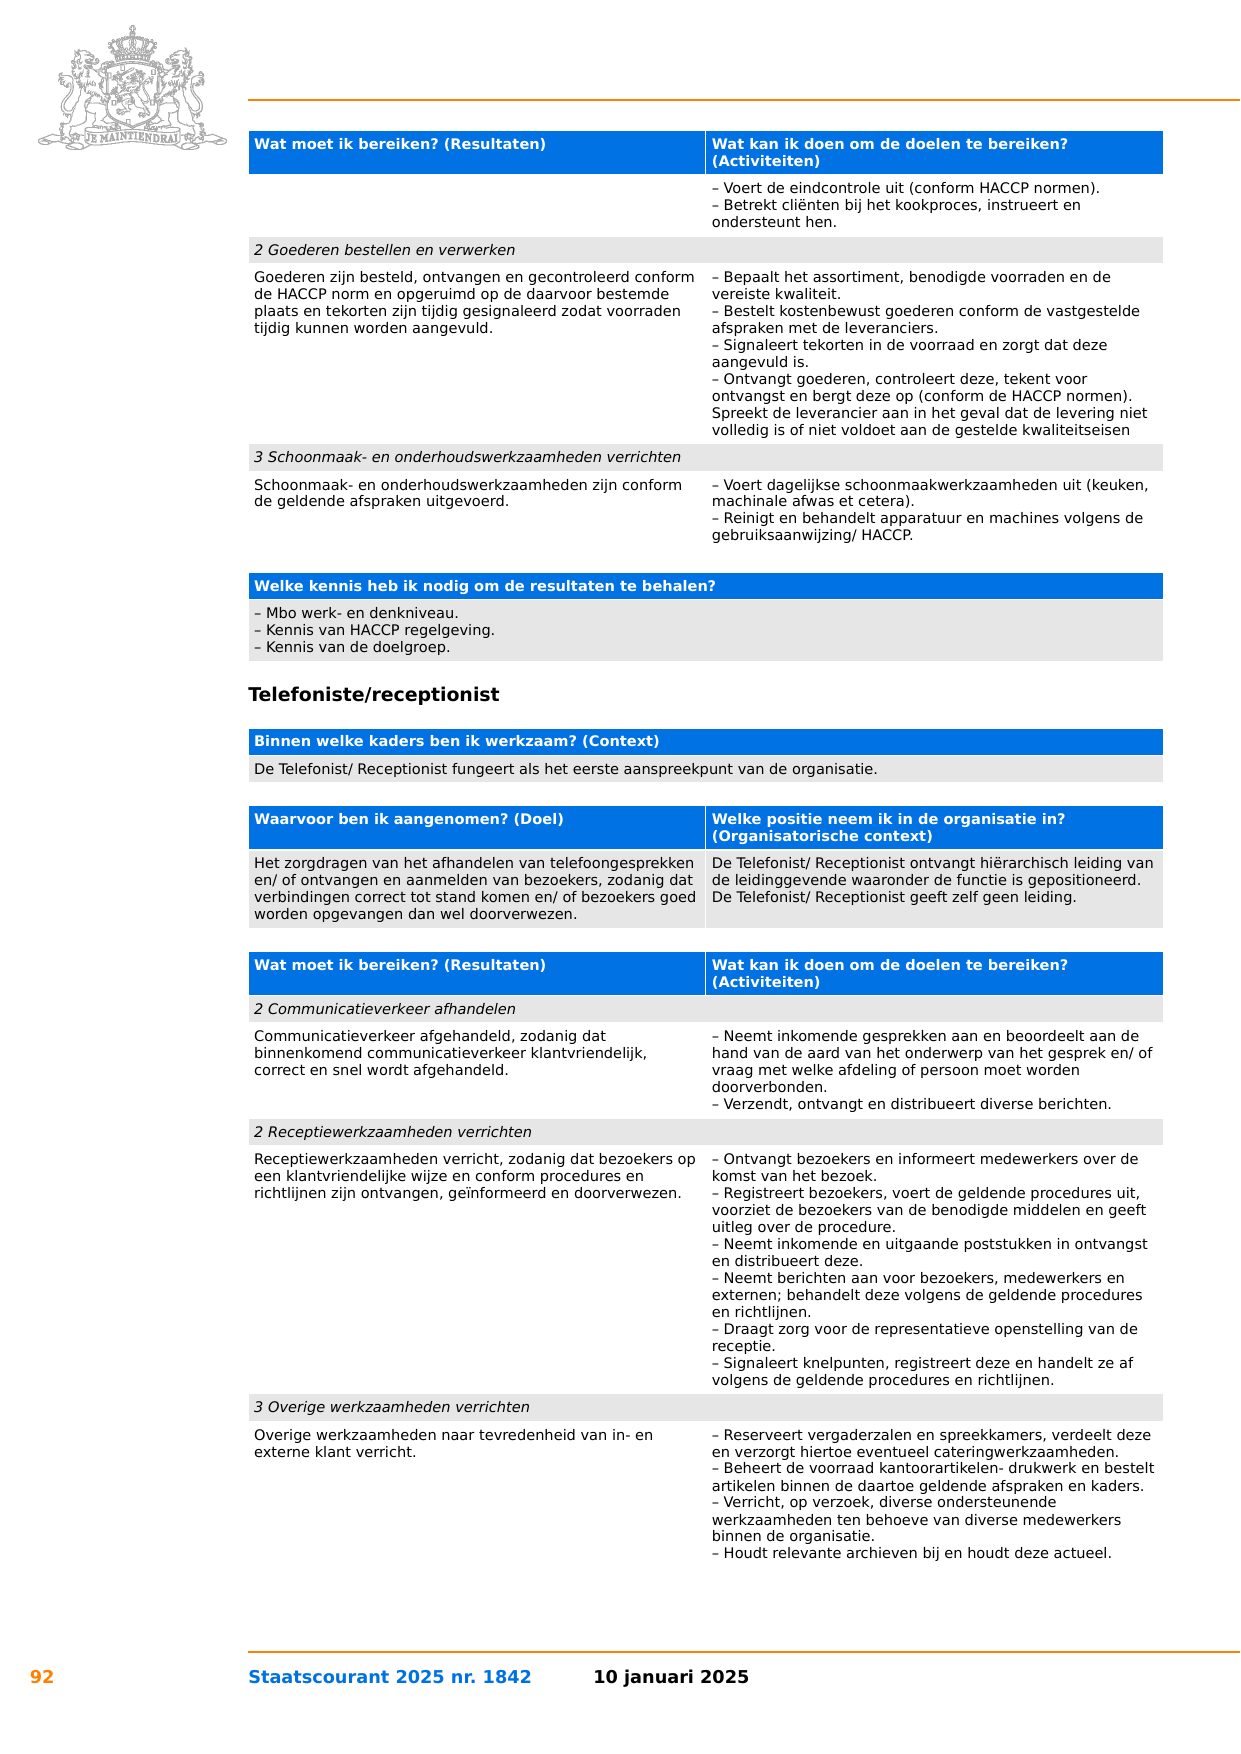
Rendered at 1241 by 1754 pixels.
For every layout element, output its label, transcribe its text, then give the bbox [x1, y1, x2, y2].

table_cell 3 Overige werkzaamheden verrichten [249, 1394, 1163, 1421]
table_cell Overige werkzaamheden naar tevredenheid van in- en externe klant verricht. [249, 1422, 705, 1567]
picture [38, 25, 227, 150]
table_cell 2 Goederen bestellen en verwerken [249, 237, 1163, 263]
table_cell – Bepaalt het assortiment, benodigde voorraden en de vereiste kwaliteit. – Bestelt kostenbewust goederen conform de vastgestelde afspraken met de leveranciers. – Signaleert tekorten in de voorraad en zorgt dat deze aangevuld is. – Ontvangt goederen, controleert deze, tekent voor ontvangst en bergt deze op (conform de HACCP normen). Spreekt de leverancier aan in het geval dat de levering niet volledig is of niet voldoet aan de gestelde kwaliteitseisen [706, 264, 1163, 443]
table_cell 3 Schoonmaak- en onderhoudswerkzaamheden verrichten [249, 444, 1163, 471]
table_cell – Reserveert vergaderzalen en spreekkamers, verdeelt deze en verzorgt hiertoe eventueel cateringwerkzaamheden. – Beheert de voorraad kantoorartikelen- drukwerk en bestelt artikelen binnen de daartoe geldende afspraken en kaders. – Verricht, op verzoek, diverse ondersteunende werkzaamheden ten behoeve van diverse medewerkers binnen de organisatie. – Houdt relevante archieven bij en houdt deze actueel. [706, 1422, 1163, 1567]
table_header Welke positie neem ik in de organisatie in? (Organisatorische context) [706, 806, 1163, 849]
table_header Wat kan ik doen om de doelen te bereiken? (Activiteiten) [706, 952, 1163, 995]
table_cell Communicatieverkeer afgehandeld, zodanig dat binnenkomend communicatieverkeer klantvriendelijk, correct en snel wordt afgehandeld. [249, 1024, 705, 1118]
table_header Wat moet ik bereiken? (Resultaten) [249, 131, 705, 174]
table_cell – Neemt inkomende gesprekken aan en beoordeelt aan de hand van de aard van het onderwerp van het gesprek en/ of vraag met welke afdeling of persoon moet worden doorverbonden. – Verzendt, ontvangt en distribueert diverse berichten. [706, 1024, 1163, 1118]
table_cell 2 Communicatieverkeer afhandelen [249, 996, 1163, 1022]
table_cell – Ontvangt bezoekers en informeert medewerkers over de komst van het bezoek. – Registreert bezoekers, voert de geldende procedures uit, voorziet de bezoekers van de benodigde middelen en geeft uitleg over de procedure. – Neemt inkomende en uitgaande poststukken in ontvangst en distribueert deze. – Neemt berichten aan voor bezoekers, medewerkers en externen; behandelt deze volgens de geldende procedures en richtlijnen. – Draagt zorg voor de representatieve openstelling van de receptie. – Signaleert knelpunten, registreert deze en handelt ze af volgens de geldende procedures en richtlijnen. [706, 1146, 1163, 1393]
table_cell [249, 175, 705, 236]
table_header Wat moet ik bereiken? (Resultaten) [249, 952, 705, 995]
table_header Binnen welke kaders ben ik werkzaam? (Context) [249, 729, 1163, 755]
table_header Welke kennis heb ik nodig om de resultaten te behalen? [249, 573, 1163, 599]
table_cell Het zorgdragen van het afhandelen van telefoongesprekken en/ of ontvangen en aanmelden van bezoekers, zodanig dat verbindingen correct tot stand komen en/ of bezoekers goed worden opgevangen dan wel doorverwezen. [249, 851, 705, 928]
table_cell – Voert de eindcontrole uit (conform HACCP normen). – Betrekt cliënten bij het kookproces, instrueert en ondersteunt hen. [706, 175, 1163, 236]
table_cell – Mbo werk- en denkniveau. – Kennis van HACCP regelgeving. – Kennis van de doelgroep. [249, 600, 1163, 661]
table_header Waarvoor ben ik aangenomen? (Doel) [249, 806, 705, 849]
table_cell Receptiewerkzaamheden verricht, zodanig dat bezoekers op een klantvriendelijke wijze en conform procedures en richtlijnen zijn ontvangen, geïnformeerd en doorverwezen. [249, 1146, 705, 1393]
table_header Wat kan ik doen om de doelen te bereiken? (Activiteiten) [706, 131, 1163, 174]
table_cell De Telefonist/ Receptionist ontvangt hiërarchisch leiding van de leidinggevende waaronder de functie is gepositioneerd. De Telefonist/ Receptionist geeft zelf geen leiding. [706, 851, 1163, 928]
subtitle Telefoniste/receptionist [248, 683, 1163, 706]
table_cell 2 Receptiewerkzaamheden verrichten [249, 1119, 1163, 1145]
table_cell Schoonmaak- en onderhoudswerkzaamheden zijn conform de geldende afspraken uitgevoerd. [249, 472, 705, 549]
table_cell De Telefonist/ Receptionist fungeert als het eerste aanspreekpunt van de organisatie. [249, 756, 1163, 782]
table_cell Goederen zijn besteld, ontvangen en gecontroleerd conform de HACCP norm en opgeruimd op de daarvoor bestemde plaats en tekorten zijn tijdig gesignaleerd zodat voorraden tijdig kunnen worden aangevuld. [249, 264, 705, 443]
table_cell – Voert dagelijkse schoonmaakwerkzaamheden uit (keuken, machinale afwas et cetera). – Reinigt en behandelt apparatuur en machines volgens de gebruiksaanwijzing/ HACCP. [706, 472, 1163, 549]
